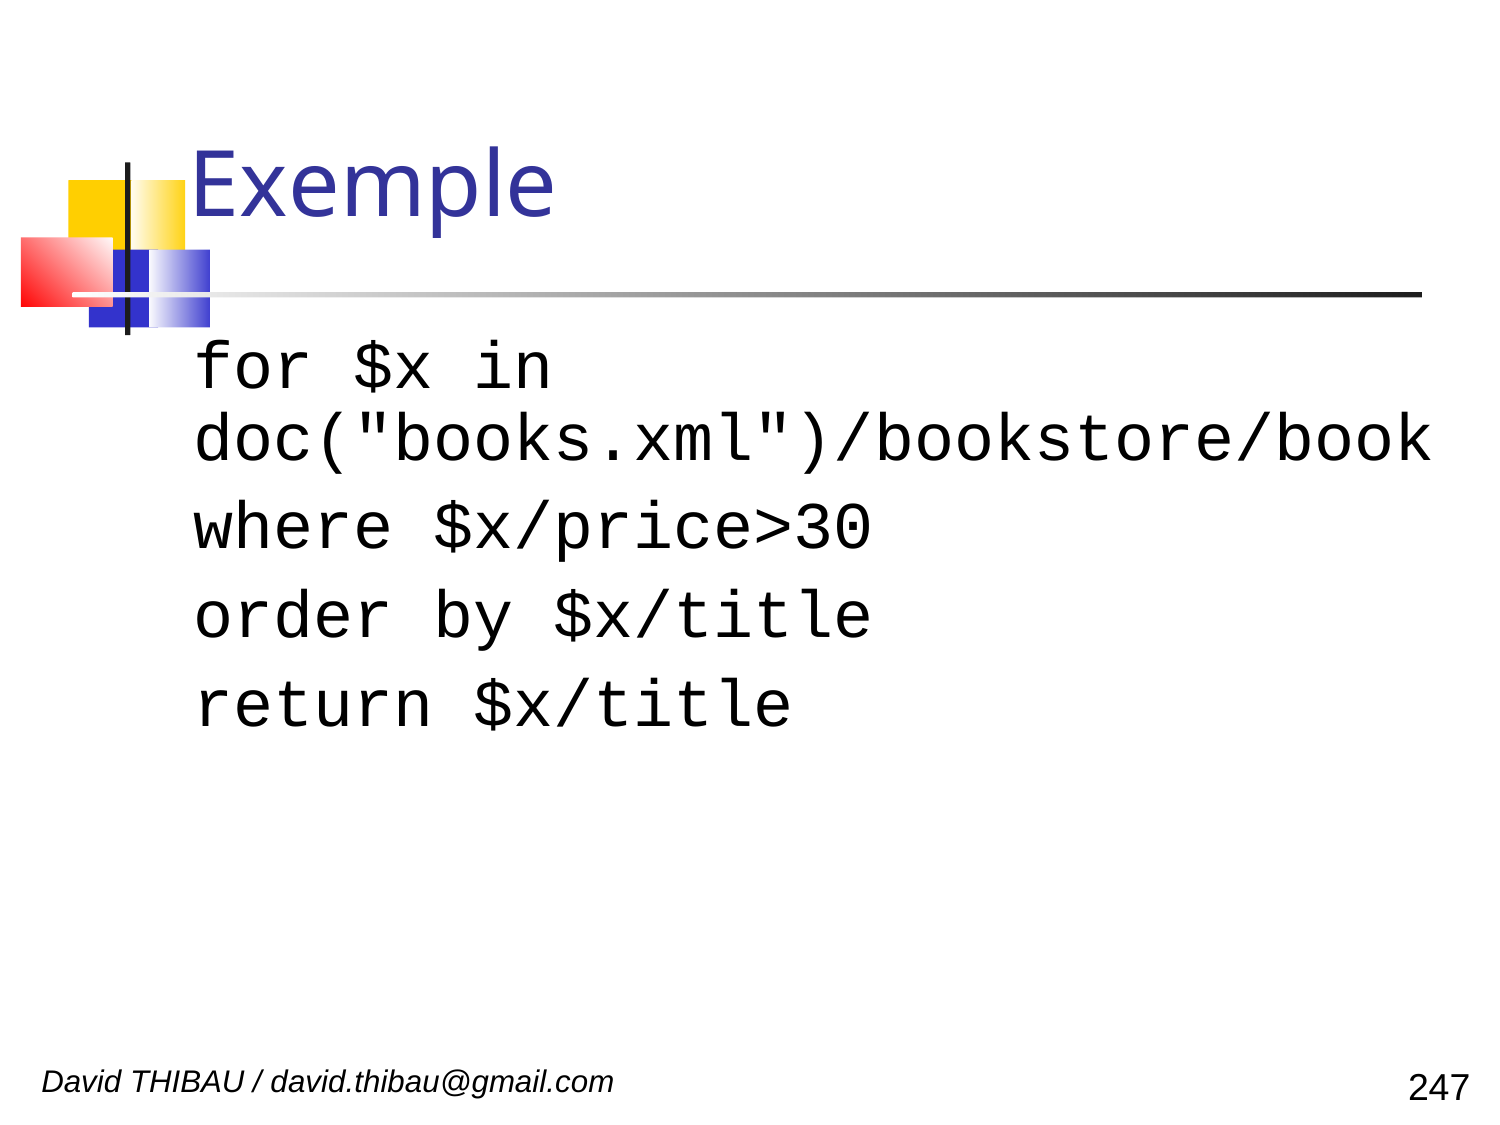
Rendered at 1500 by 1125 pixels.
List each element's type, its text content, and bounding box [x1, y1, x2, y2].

title Exemple [188, 82, 1467, 297]
list for $x in doc("books.xml")/bookstore/book where $x/price>30 order by $x/title return $x/title [193, 330, 1469, 1047]
